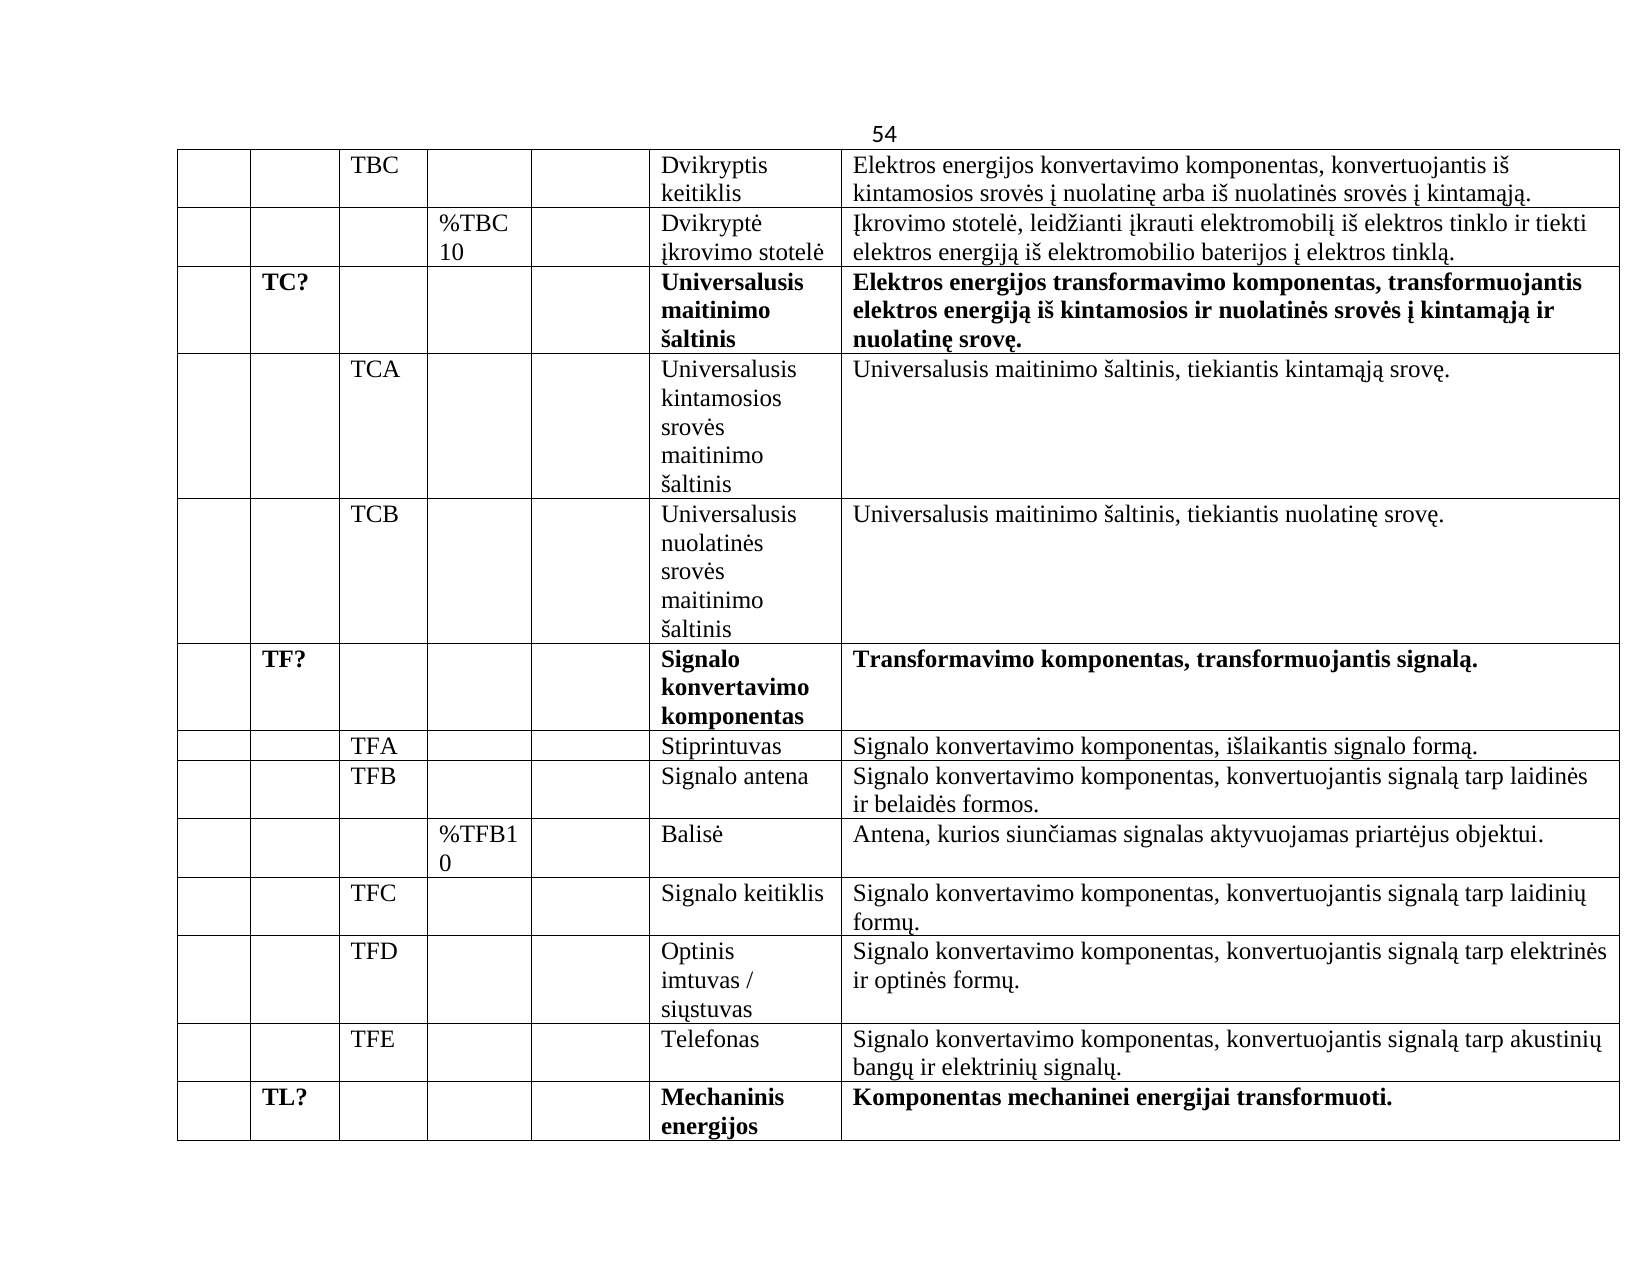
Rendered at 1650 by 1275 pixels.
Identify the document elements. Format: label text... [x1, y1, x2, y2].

table_cell [532, 150, 649, 207]
table_cell [428, 354, 531, 498]
table_cell [532, 208, 649, 266]
table_cell [340, 1082, 427, 1140]
table_cell [251, 150, 339, 207]
table_cell Signalo konvertavimo komponentas, išlaikantis signalo formą. [842, 731, 1619, 760]
table_cell Transformavimo komponentas, transformuojantis signalą. [842, 644, 1619, 730]
table_cell [178, 499, 250, 643]
table_cell Elektros energijos transformavimo komponentas, transformuojantis elektros energiją iš kintamosios ir nuolatinės srovės į kintamąją ir nuolatinę srovę. [842, 267, 1619, 353]
table_cell [178, 878, 250, 935]
table_cell TCA [340, 354, 427, 498]
table_cell Universalusis maitinimo šaltinis [650, 267, 841, 353]
table_cell [428, 499, 531, 643]
table_cell Telefonas [650, 1024, 841, 1081]
table_cell %TBC10 [428, 208, 531, 266]
table_cell [178, 150, 250, 207]
table_cell [532, 936, 649, 1023]
table_cell [532, 499, 649, 643]
table_cell [178, 731, 250, 760]
table_cell Optinis imtuvas / siųstuvas [650, 936, 841, 1023]
table_cell Elektros energijos konvertavimo komponentas, konvertuojantis iš kintamosios srovės į nuolatinę arba iš nuolatinės srovės į kintamąją. [842, 150, 1619, 207]
table_cell [178, 1024, 250, 1081]
table_cell Balisė [650, 819, 841, 877]
table_cell [428, 150, 531, 207]
table_cell TCB [340, 499, 427, 643]
table_cell [251, 936, 339, 1023]
table_cell [178, 819, 250, 877]
table_cell Mechaninis energijos [650, 1082, 841, 1140]
table_cell [178, 267, 250, 353]
table_cell Universalusis maitinimo šaltinis, tiekiantis nuolatinę srovę. [842, 499, 1619, 643]
table_cell Universalusis kintamosios srovės maitinimo šaltinis [650, 354, 841, 498]
table_cell [251, 354, 339, 498]
table_cell [428, 878, 531, 935]
table_cell TFA [340, 731, 427, 760]
table_cell Signalo keitiklis [650, 878, 841, 935]
table_cell [340, 644, 427, 730]
table_cell TF? [251, 644, 339, 730]
table_cell Signalo konvertavimo komponentas, konvertuojantis signalą tarp laidinių formų. [842, 878, 1619, 935]
table_cell Įkrovimo stotelė, leidžianti įkrauti elektromobilį iš elektros tinklo ir tiekti elektros energiją iš elektromobilio baterijos į elektros tinklą. [842, 208, 1619, 266]
table_cell [532, 354, 649, 498]
table_cell [428, 1082, 531, 1140]
table_cell TFB [340, 761, 427, 818]
table_cell [532, 1082, 649, 1140]
table_cell Signalo konvertavimo komponentas, konvertuojantis signalą tarp elektrinės ir optinės formų. [842, 936, 1619, 1023]
table_cell Stiprintuvas [650, 731, 841, 760]
table_cell TBC [340, 150, 427, 207]
table_cell [251, 1024, 339, 1081]
table_cell TFE [340, 1024, 427, 1081]
table_cell TL? [251, 1082, 339, 1140]
table_cell Universalusis maitinimo šaltinis, tiekiantis kintamąją srovę. [842, 354, 1619, 498]
table_cell [532, 819, 649, 877]
table_cell [428, 1024, 531, 1081]
table_cell TFC [340, 878, 427, 935]
table_cell [340, 267, 427, 353]
table_cell Komponentas mechaninei energijai transformuoti. [842, 1082, 1619, 1140]
table_cell TC? [251, 267, 339, 353]
table_cell [428, 936, 531, 1023]
table_cell Antena, kurios siunčiamas signalas aktyvuojamas priartėjus objektui. [842, 819, 1619, 877]
table_cell Signalo antena [650, 761, 841, 818]
table_cell [340, 819, 427, 877]
table_cell [251, 731, 339, 760]
table_cell [532, 731, 649, 760]
table_cell Signalo konvertavimo komponentas, konvertuojantis signalą tarp akustinių bangų ir elektrinių signalų. [842, 1024, 1619, 1081]
table_cell [428, 267, 531, 353]
table_cell [251, 208, 339, 266]
table_cell [532, 761, 649, 818]
table_cell [178, 644, 250, 730]
table_cell [532, 644, 649, 730]
table_cell [428, 644, 531, 730]
table_cell Universalusis nuolatinės srovės maitinimo šaltinis [650, 499, 841, 643]
table_cell [178, 761, 250, 818]
table_cell Signalo konvertavimo komponentas [650, 644, 841, 730]
table_cell Signalo konvertavimo komponentas, konvertuojantis signalą tarp laidinės ir belaidės formos. [842, 761, 1619, 818]
table_cell Dvikryptė įkrovimo stotelė [650, 208, 841, 266]
table_cell [251, 761, 339, 818]
table_cell [251, 819, 339, 877]
table_cell [251, 878, 339, 935]
table_cell [532, 878, 649, 935]
table_cell Dvikryptis keitiklis [650, 150, 841, 207]
table_cell [428, 761, 531, 818]
table_cell [178, 208, 250, 266]
table_cell [178, 1082, 250, 1140]
table_cell [428, 731, 531, 760]
table_cell %TFB10 [428, 819, 531, 877]
table_cell [340, 208, 427, 266]
table_cell TFD [340, 936, 427, 1023]
table_cell [251, 499, 339, 643]
table_cell [178, 936, 250, 1023]
table_cell [532, 267, 649, 353]
table_cell [532, 1024, 649, 1081]
table_cell [178, 354, 250, 498]
